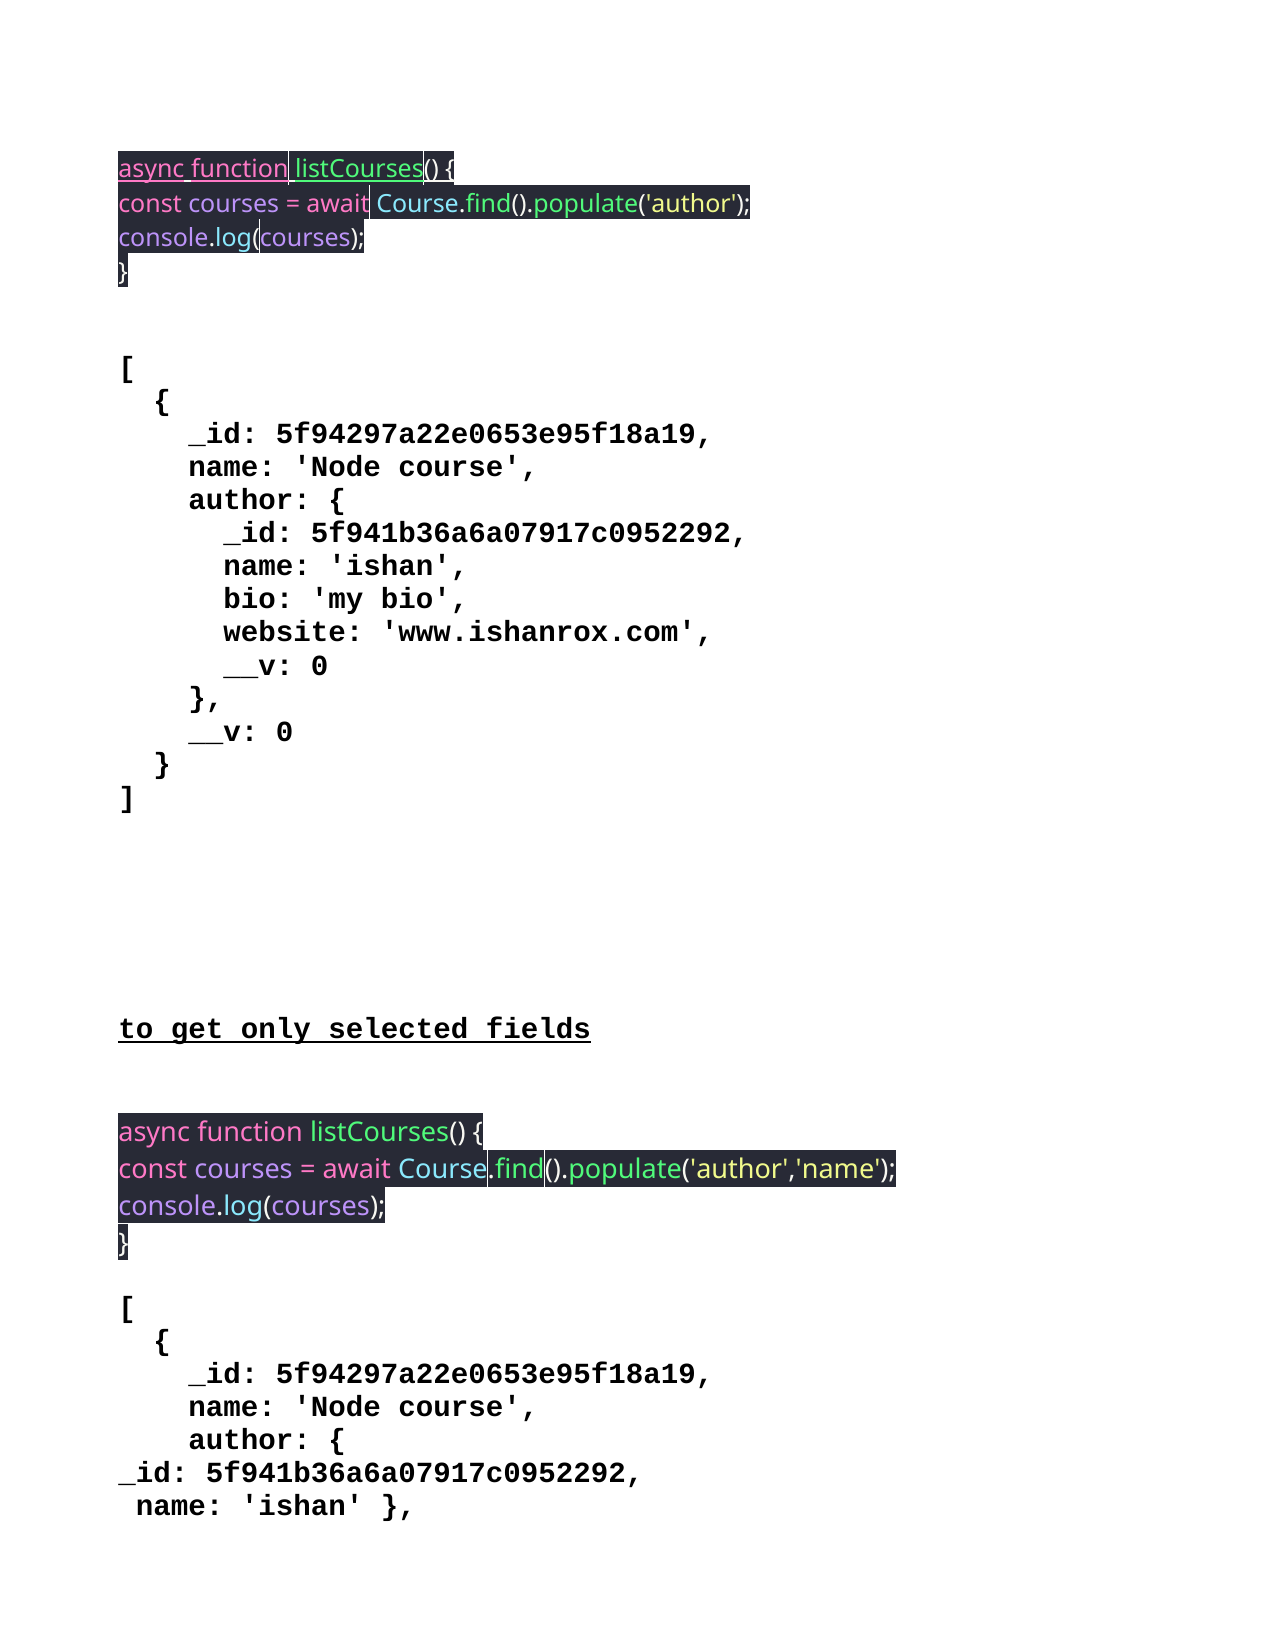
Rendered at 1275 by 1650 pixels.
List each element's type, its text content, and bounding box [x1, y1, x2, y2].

text _id: 5f94297a22e0653e95f18a19, [118, 1359, 1157, 1392]
text name: 'Node course', [118, 452, 1157, 486]
text } [118, 750, 1157, 783]
text __v: 0 [118, 651, 1157, 684]
text __v: 0 [118, 717, 1157, 750]
text console.log(courses); [118, 219, 1157, 253]
text { [118, 1326, 1157, 1359]
text { [118, 386, 1157, 419]
text const courses = await Course.find().populate('author'); [118, 185, 1157, 219]
text _id: 5f941b36a6a07917c0952292, [118, 518, 1157, 552]
text [ [118, 1293, 1157, 1326]
text name: 'ishan' }, [118, 1492, 1157, 1524]
text }, [118, 684, 1157, 717]
text name: 'Node course', [118, 1392, 1157, 1426]
text _id: 5f94297a22e0653e95f18a19, [118, 419, 1157, 452]
text author: { [118, 1426, 1157, 1458]
text name: 'ishan', [118, 552, 1157, 584]
text to get only selected fields [118, 1014, 1157, 1047]
text _id: 5f941b36a6a07917c0952292, [118, 1458, 1157, 1492]
text async function listCourses() { [118, 1113, 1157, 1150]
text author: { [118, 486, 1157, 518]
text console.log(courses); [118, 1187, 1157, 1223]
text } [118, 253, 1157, 287]
text ] [118, 783, 1157, 816]
text [ [118, 353, 1157, 386]
text const courses = await Course.find().populate('author','name'); [118, 1150, 1157, 1187]
text async function listCourses() { [118, 151, 1157, 185]
text website: 'www.ishanrox.com', [118, 618, 1157, 651]
text bio: 'my bio', [118, 584, 1157, 618]
text } [118, 1223, 1157, 1260]
